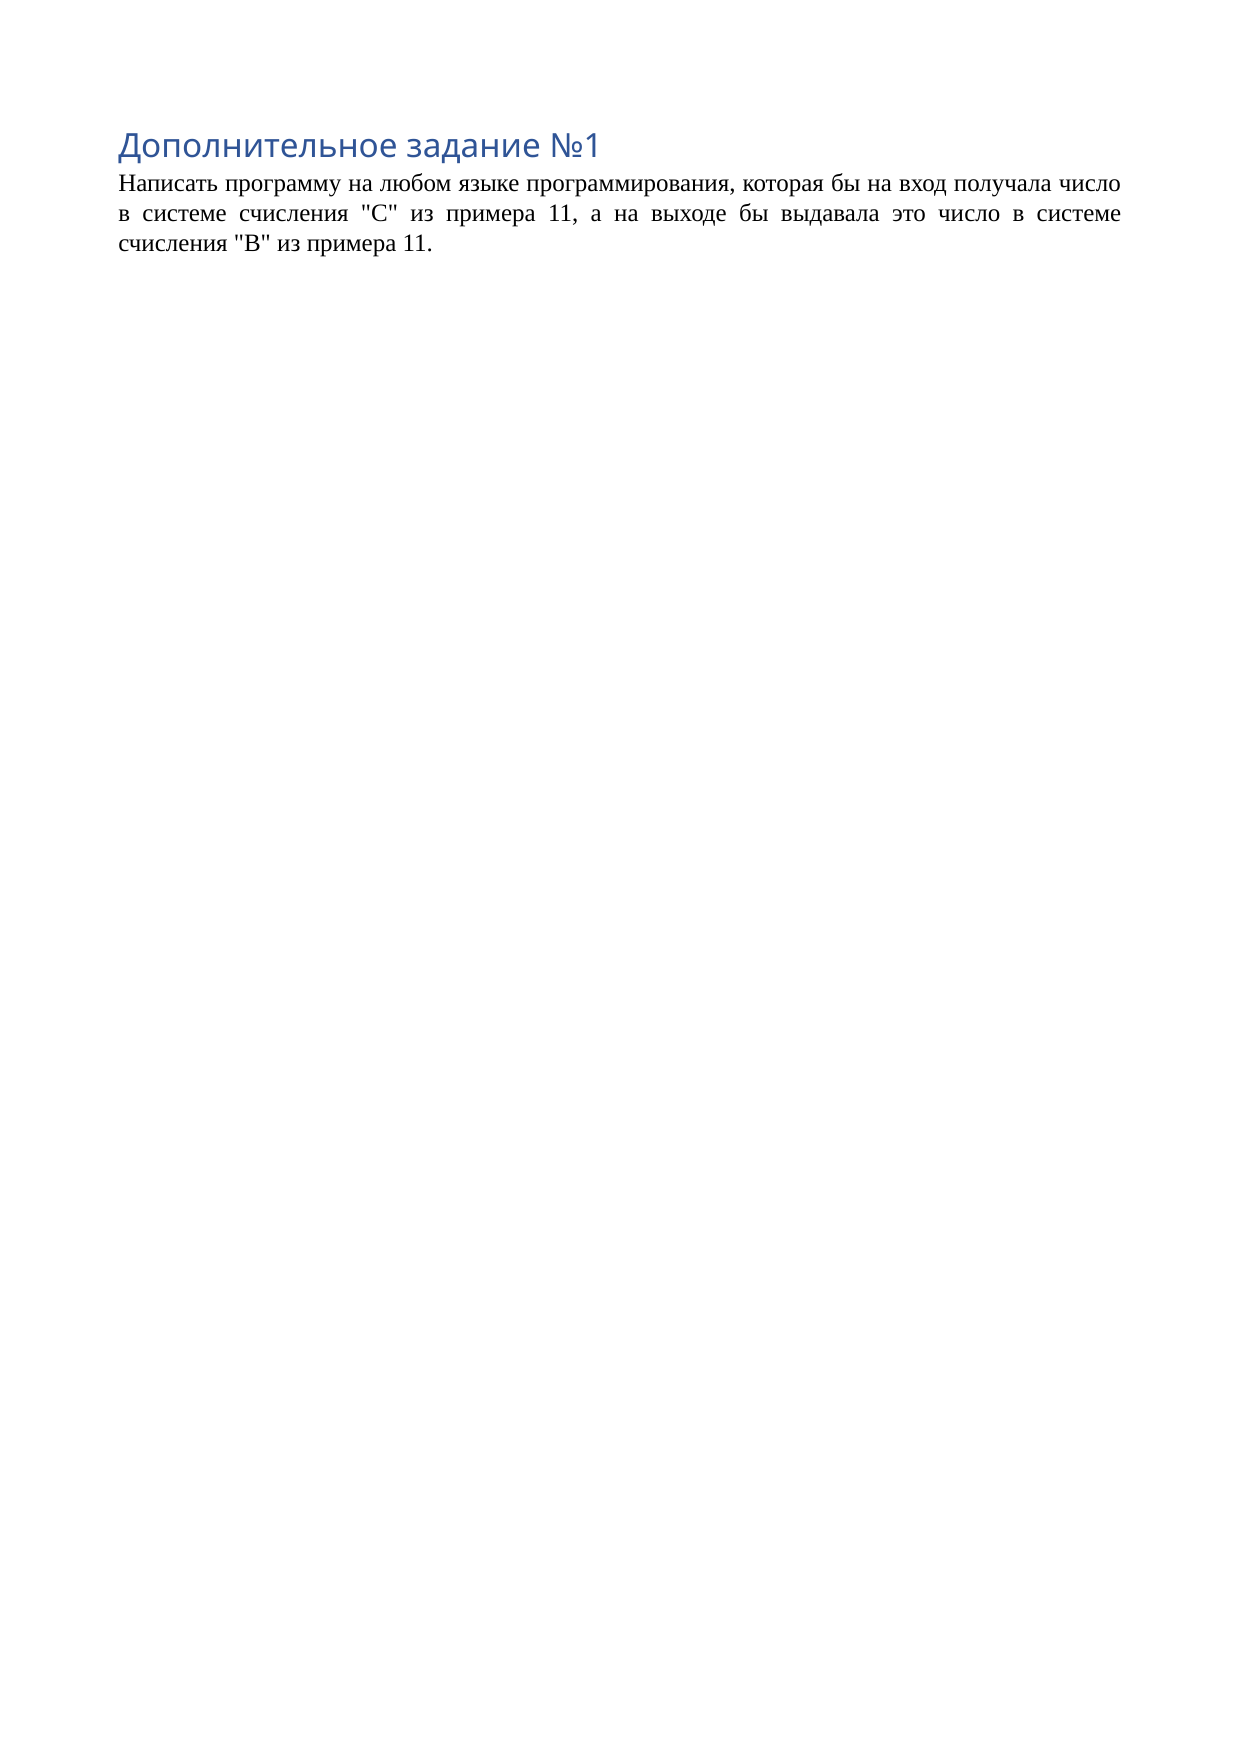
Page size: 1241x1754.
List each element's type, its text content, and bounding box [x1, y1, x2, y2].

subtitle Дополнительное задание №1 [118, 122, 1122, 168]
text Написать программу на любом языке программирования, которая бы на вход получала число в системе счисления "С" из примера 11, а на выходе бы выдавала это число в системе счисления "B" из примера 11. [118, 168, 1122, 257]
